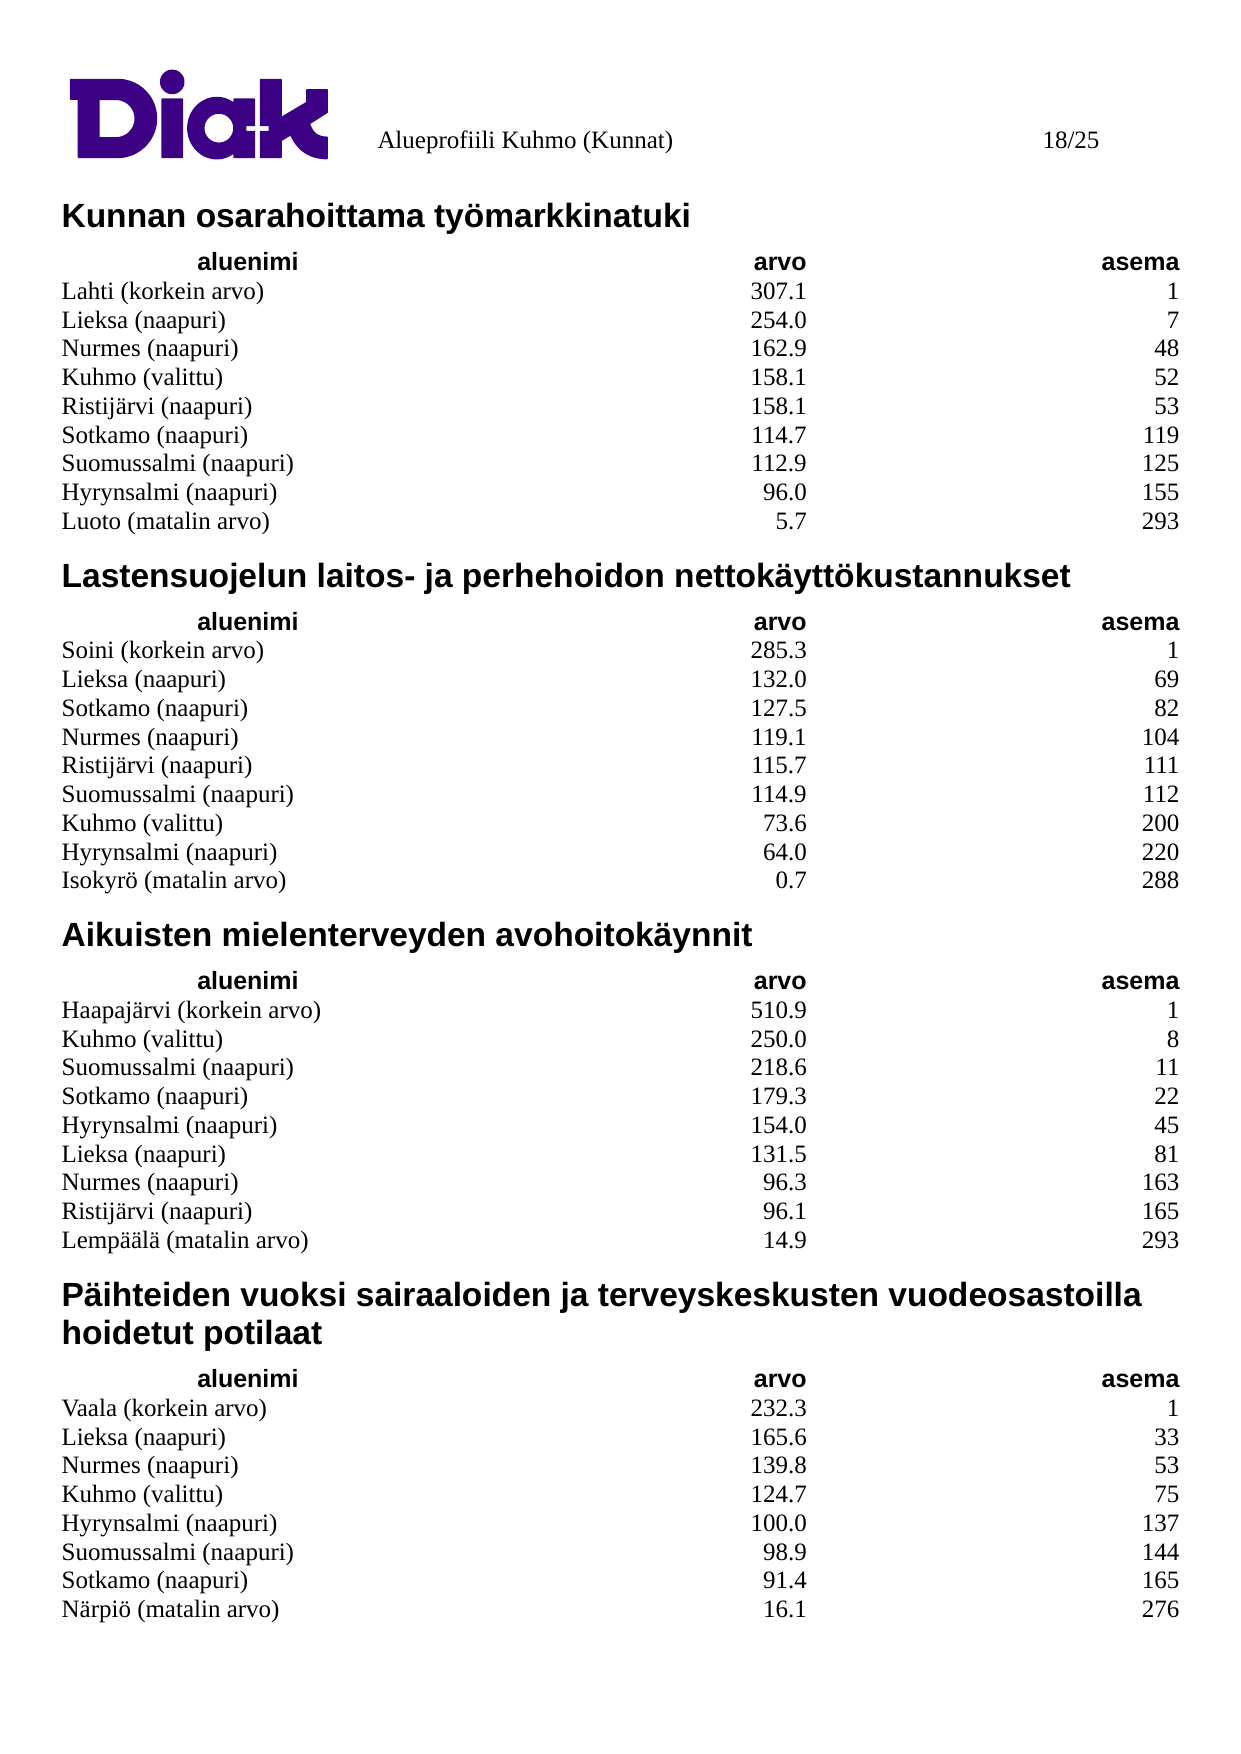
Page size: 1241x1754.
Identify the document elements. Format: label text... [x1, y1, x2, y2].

table_cell 165 [806, 1196, 1179, 1225]
table_cell 131.5 [434, 1139, 806, 1167]
table_cell Lempäälä (matalin arvo) [61, 1225, 434, 1254]
table_cell Nurmes (naapuri) [61, 1451, 434, 1479]
table_cell 73.6 [434, 808, 806, 837]
table_cell 119.1 [434, 722, 806, 751]
table_header aluenimi [61, 1364, 434, 1393]
table_header aluenimi [61, 247, 434, 276]
table_cell 82 [806, 693, 1179, 722]
table_cell 8 [806, 1024, 1179, 1052]
table_cell Kuhmo (valittu) [61, 808, 434, 837]
table_cell Nurmes (naapuri) [61, 722, 434, 751]
table_cell 14.9 [434, 1225, 806, 1254]
table_cell 104 [806, 722, 1179, 751]
table_cell Sotkamo (naapuri) [61, 693, 434, 722]
table_cell Suomussalmi (naapuri) [61, 779, 434, 808]
table_cell Suomussalmi (naapuri) [61, 1537, 434, 1566]
table_cell 53 [806, 1451, 1179, 1479]
table_cell 220 [806, 837, 1179, 866]
table_cell 250.0 [434, 1024, 806, 1052]
table_cell Sotkamo (naapuri) [61, 420, 434, 448]
table_cell Vaala (korkein arvo) [61, 1393, 434, 1422]
table_cell Luoto (matalin arvo) [61, 506, 434, 535]
table_cell 33 [806, 1422, 1179, 1451]
table_cell Kuhmo (valittu) [61, 362, 434, 391]
table_header arvo [434, 607, 806, 636]
table_cell 276 [806, 1594, 1179, 1623]
table_cell Suomussalmi (naapuri) [61, 1053, 434, 1081]
table_cell Lieksa (naapuri) [61, 664, 434, 693]
table_cell Soini (korkein arvo) [61, 636, 434, 664]
table_header asema [806, 966, 1179, 995]
table_cell Sotkamo (naapuri) [61, 1566, 434, 1594]
subtitle Kunnan osarahoittama työmarkkinatuki [61, 196, 1179, 235]
table_cell 1 [806, 995, 1179, 1024]
table_cell 114.7 [434, 420, 806, 448]
table_cell 7 [806, 305, 1179, 333]
table_cell 288 [806, 866, 1179, 894]
table_header aluenimi [61, 607, 434, 636]
table_cell Nurmes (naapuri) [61, 334, 434, 362]
table_cell 48 [806, 334, 1179, 362]
table_cell Lieksa (naapuri) [61, 1139, 434, 1167]
table_cell Lieksa (naapuri) [61, 1422, 434, 1451]
table_cell 81 [806, 1139, 1179, 1167]
table_cell 1 [806, 276, 1179, 305]
subtitle Lastensuojelun laitos- ja perhehoidon nettokäyttökustannukset [61, 556, 1179, 594]
table_cell 69 [806, 664, 1179, 693]
table_cell 112 [806, 779, 1179, 808]
table_cell 165.6 [434, 1422, 806, 1451]
table_cell 1 [806, 1393, 1179, 1422]
table_cell Kuhmo (valittu) [61, 1024, 434, 1052]
table_cell 64.0 [434, 837, 806, 866]
table_cell Kuhmo (valittu) [61, 1479, 434, 1508]
table_cell 11 [806, 1053, 1179, 1081]
table_cell Sotkamo (naapuri) [61, 1081, 434, 1110]
table_cell 22 [806, 1081, 1179, 1110]
table_header arvo [434, 1364, 806, 1393]
table_cell 125 [806, 449, 1179, 477]
table_cell Ristijärvi (naapuri) [61, 751, 434, 779]
table_cell 115.7 [434, 751, 806, 779]
table_cell 179.3 [434, 1081, 806, 1110]
table_cell 75 [806, 1479, 1179, 1508]
table_cell 232.3 [434, 1393, 806, 1422]
table_cell 111 [806, 751, 1179, 779]
table_cell 162.9 [434, 334, 806, 362]
table_cell 96.1 [434, 1196, 806, 1225]
table_cell Suomussalmi (naapuri) [61, 449, 434, 477]
table_cell 0.7 [434, 866, 806, 894]
table_cell 285.3 [434, 636, 806, 664]
subtitle Päihteiden vuoksi sairaaloiden ja terveyskeskusten vuodeosastoilla hoidetut potilaat [61, 1274, 1179, 1352]
table_cell 91.4 [434, 1566, 806, 1594]
table_cell Hyrynsalmi (naapuri) [61, 1110, 434, 1139]
table_cell 293 [806, 506, 1179, 535]
table_cell Hyrynsalmi (naapuri) [61, 1508, 434, 1537]
table_cell Ristijärvi (naapuri) [61, 391, 434, 420]
table_cell 114.9 [434, 779, 806, 808]
table_cell 158.1 [434, 391, 806, 420]
table_cell 127.5 [434, 693, 806, 722]
subtitle Aikuisten mielenterveyden avohoitokäynnit [61, 915, 1179, 954]
table_cell 124.7 [434, 1479, 806, 1508]
table_cell 158.1 [434, 362, 806, 391]
table_cell 53 [806, 391, 1179, 420]
table_cell Närpiö (matalin arvo) [61, 1594, 434, 1623]
table_cell 139.8 [434, 1451, 806, 1479]
table_header asema [806, 607, 1179, 636]
table_cell 163 [806, 1168, 1179, 1196]
table_cell 100.0 [434, 1508, 806, 1537]
table_cell 1 [806, 636, 1179, 664]
table_cell 96.0 [434, 477, 806, 506]
table_cell Isokyrö (matalin arvo) [61, 866, 434, 894]
table_cell 165 [806, 1566, 1179, 1594]
table_header asema [806, 247, 1179, 276]
table_cell 45 [806, 1110, 1179, 1139]
table_cell Ristijärvi (naapuri) [61, 1196, 434, 1225]
table_cell 137 [806, 1508, 1179, 1537]
table_header arvo [434, 247, 806, 276]
table_cell 52 [806, 362, 1179, 391]
table_cell Lieksa (naapuri) [61, 305, 434, 333]
table_cell Hyrynsalmi (naapuri) [61, 477, 434, 506]
table_cell 16.1 [434, 1594, 806, 1623]
table_cell Nurmes (naapuri) [61, 1168, 434, 1196]
table_cell 119 [806, 420, 1179, 448]
table_cell 307.1 [434, 276, 806, 305]
table_cell Haapajärvi (korkein arvo) [61, 995, 434, 1024]
table_cell Lahti (korkein arvo) [61, 276, 434, 305]
table_cell 5.7 [434, 506, 806, 535]
table_cell Hyrynsalmi (naapuri) [61, 837, 434, 866]
table_cell 132.0 [434, 664, 806, 693]
table_header aluenimi [61, 966, 434, 995]
table_cell 218.6 [434, 1053, 806, 1081]
table_cell 144 [806, 1537, 1179, 1566]
table_cell 155 [806, 477, 1179, 506]
table_cell 293 [806, 1225, 1179, 1254]
table_cell 96.3 [434, 1168, 806, 1196]
table_cell 112.9 [434, 449, 806, 477]
table_cell 510.9 [434, 995, 806, 1024]
table_cell 98.9 [434, 1537, 806, 1566]
table_cell 200 [806, 808, 1179, 837]
table_header asema [806, 1364, 1179, 1393]
table_cell 154.0 [434, 1110, 806, 1139]
table_header arvo [434, 966, 806, 995]
table_cell 254.0 [434, 305, 806, 333]
